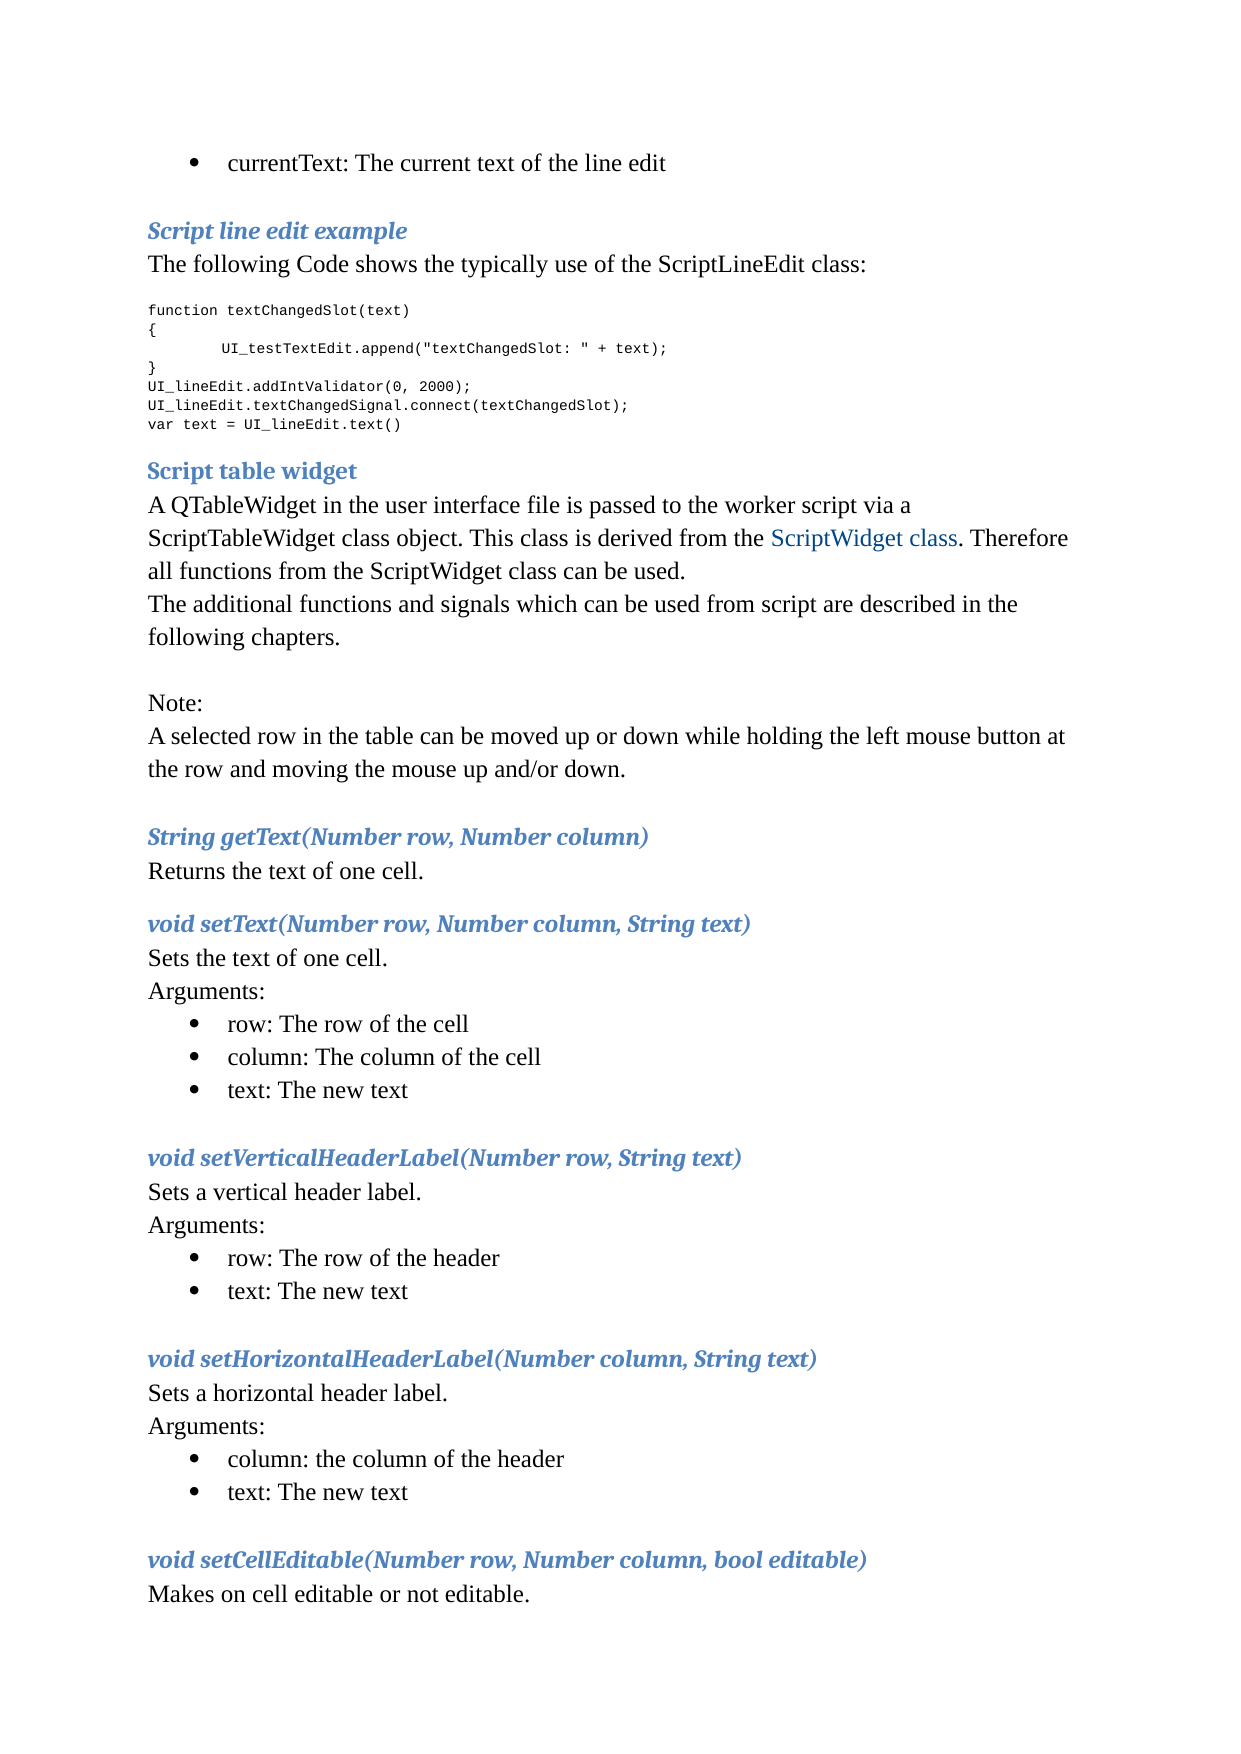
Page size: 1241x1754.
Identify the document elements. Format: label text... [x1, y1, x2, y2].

list text: The new text [190, 1075, 1093, 1104]
text Arguments: [148, 976, 1093, 1005]
list row: The row of the header [190, 1243, 1093, 1272]
subtitle void setVerticalHeaderLabel(Number row, String text) [148, 1144, 1093, 1173]
text Returns the text of one cell. [148, 856, 1093, 885]
text A QTableWidget in the user interface file is passed to the worker script via a ScriptTableWidget class object. This class is derived from the ScriptWidget class. Therefore all functions from the ScriptWidget class can be used. [148, 490, 1093, 585]
text Sets the text of one cell. [148, 943, 1093, 972]
subtitle Script line edit example [148, 217, 1093, 245]
subtitle Script table widget [148, 457, 1093, 486]
subtitle void setCellEditable(Number row, Number column, bool editable) [148, 1546, 1093, 1575]
list text: The new text [190, 1477, 1093, 1506]
text } [148, 360, 1093, 377]
text Arguments: [148, 1210, 1093, 1239]
text Sets a vertical header label. [148, 1177, 1093, 1206]
text var text = UI_lineEdit.text() [148, 417, 1093, 434]
subtitle void setHorizontalHeaderLabel(Number column, String text) [148, 1345, 1093, 1374]
text function textChangedSlot(text) [148, 303, 1093, 320]
text Sets a horizontal header label. [148, 1378, 1093, 1407]
text Note: [148, 688, 1093, 717]
text UI_testTextEdit.append("textChangedSlot: " + text); [148, 341, 1093, 358]
list column: the column of the header [190, 1444, 1093, 1473]
text A selected row in the table can be moved up or down while holding the left mouse button at the row and moving the mouse up and/or down. [148, 721, 1093, 783]
list currentText: The current text of the line edit [190, 148, 1093, 176]
list row: The row of the cell [190, 1009, 1093, 1038]
list text: The new text [190, 1276, 1093, 1305]
text Arguments: [148, 1411, 1093, 1440]
text The following Code shows the typically use of the ScriptLineEdit class: [148, 249, 1093, 278]
text The additional functions and signals which can be used from script are described in the following chapters. [148, 589, 1093, 651]
list column: The column of the cell [190, 1042, 1093, 1071]
subtitle void setText(Number row, Number column, String text) [148, 910, 1093, 939]
text UI_lineEdit.addIntValidator(0, 2000); [148, 379, 1093, 396]
text Makes on cell editable or not editable. [148, 1579, 1093, 1608]
text UI_lineEdit.textChangedSignal.connect(textChangedSlot); [148, 398, 1093, 415]
text { [148, 322, 1093, 339]
subtitle String getText(Number row, Number column) [148, 823, 1093, 852]
